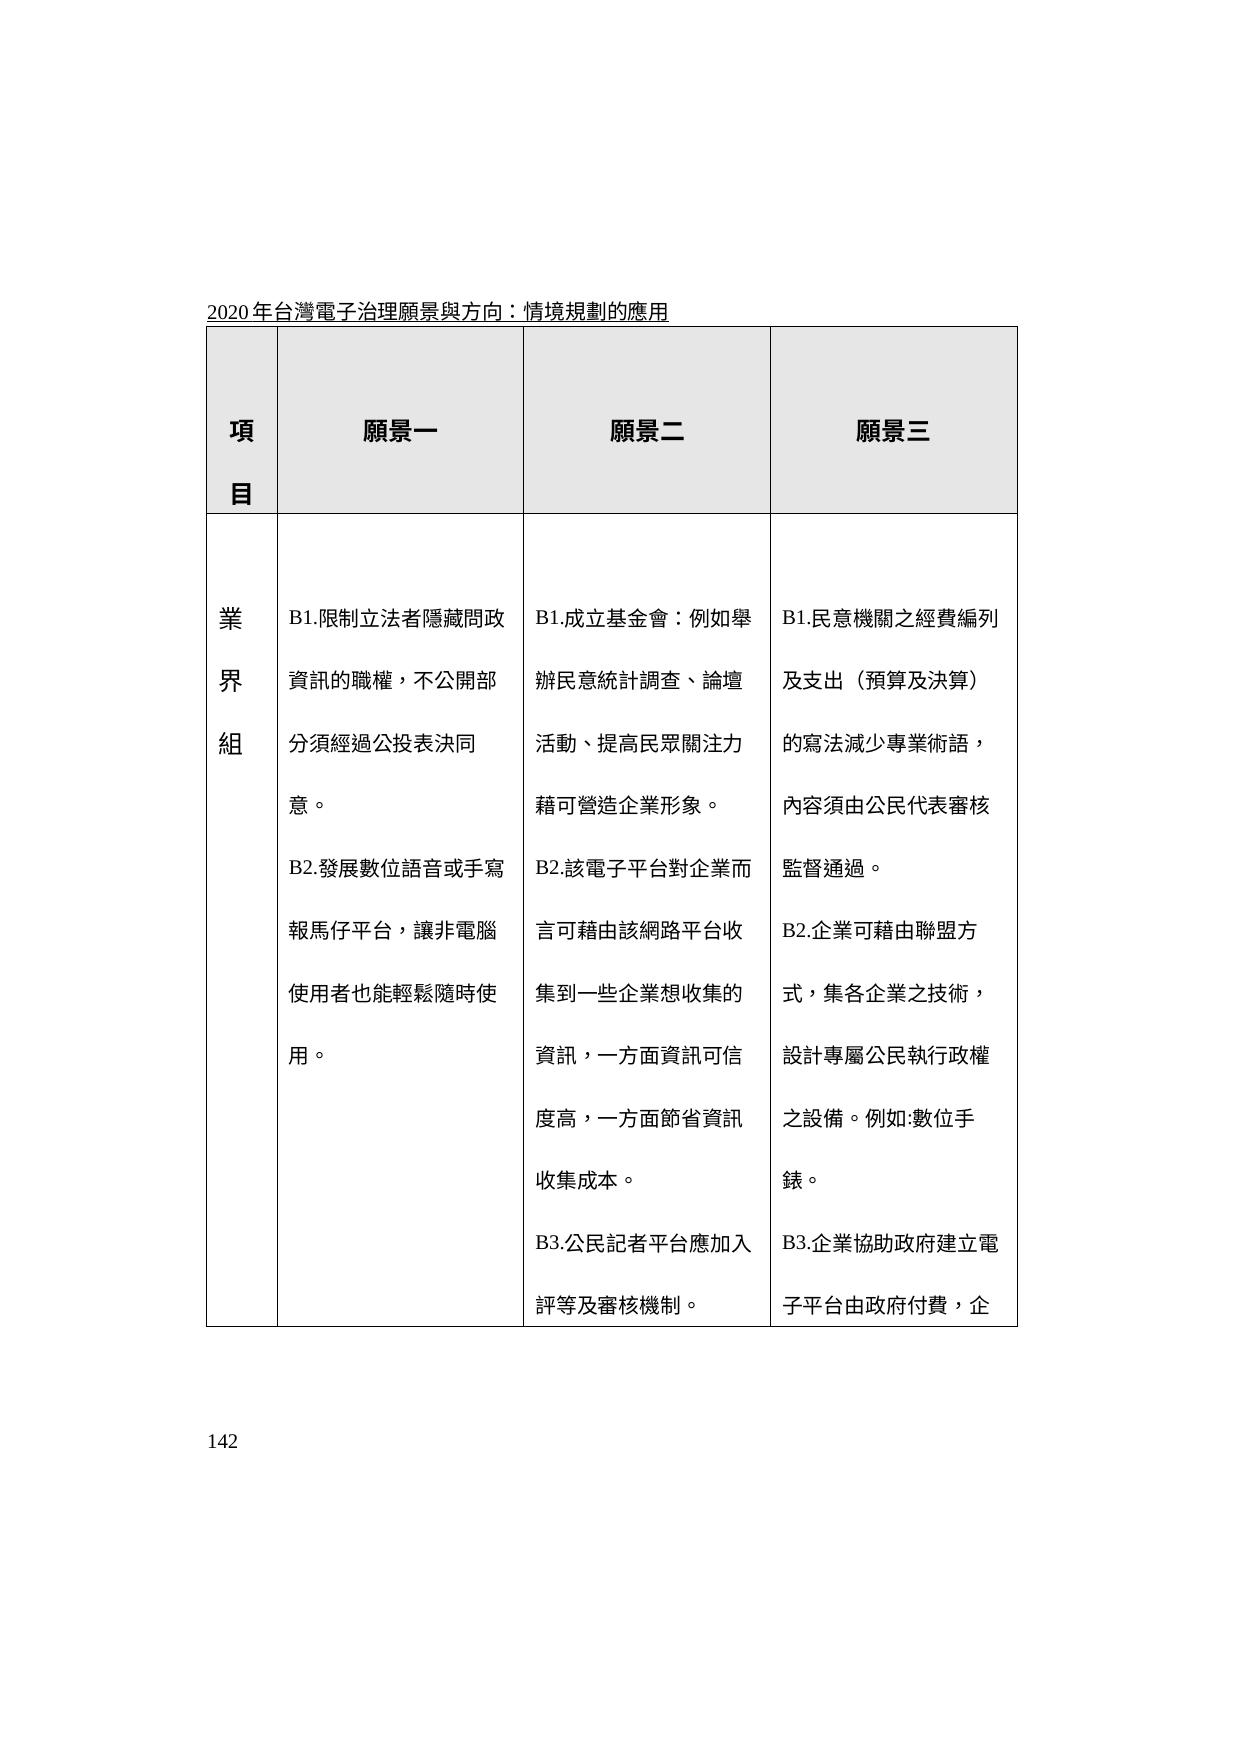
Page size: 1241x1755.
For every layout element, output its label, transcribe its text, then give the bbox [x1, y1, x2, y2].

table_header 項目 [207, 327, 277, 513]
table_cell B1.民意機關之經費編列及支出（預算及決算）的寫法減少專業術語，內容須由公民代表審核監督通過。 B2.企業可藉由聯盟方式，集各企業之技術，設計專屬公民執行政權之設備。例如:數位手錶。 B3.企業協助政府建立電子平台由政府付費，企 [771, 514, 1017, 1326]
table_cell B1.成立基金會：例如舉辦民意統計調查、論壇活動、提高民眾關注力藉可營造企業形象。 B2.該電子平台對企業而言可藉由該網路平台收集到一些企業想收集的資訊，一方面資訊可信度高，一方面節省資訊收集成本。 B3.公民記者平台應加入評等及審核機制。 [524, 514, 770, 1326]
table_header 願景一 [278, 327, 523, 513]
table_cell 業 界 組 [207, 514, 277, 1326]
table_cell B1.限制立法者隱藏問政資訊的職權，不公開部分須經過公投表決同意。 B2.發展數位語音或手寫報馬仔平台，讓非電腦使用者也能輕鬆隨時使用。 [278, 514, 523, 1326]
table_header 願景三 [771, 327, 1017, 513]
table_header 願景二 [524, 327, 770, 513]
